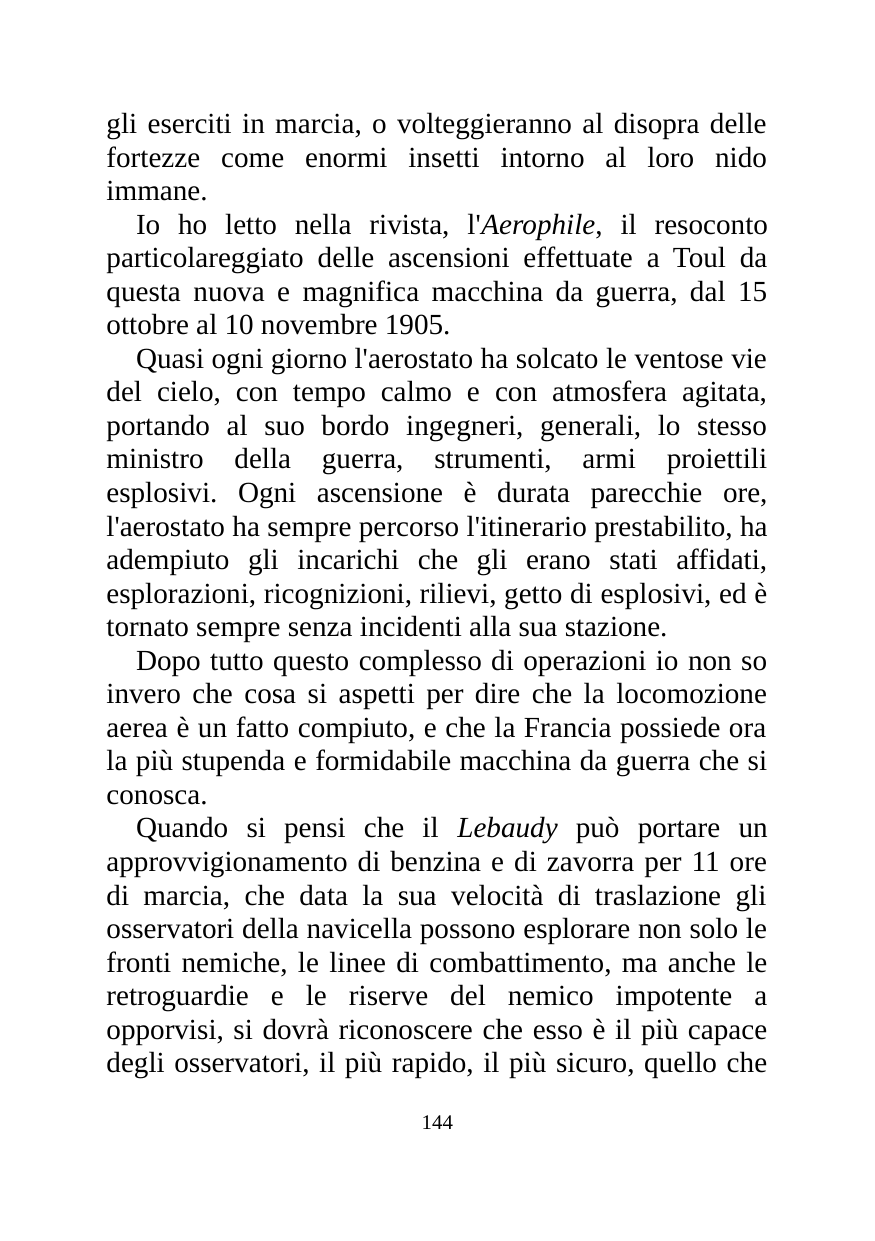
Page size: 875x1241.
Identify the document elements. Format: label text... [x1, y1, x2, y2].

text Quando si pensi che il Lebaudy può portare un approvvigionamento di benzina e di zavorra per 11 ore di marcia, che data la sua velocità di traslazione gli osservatori della navicella possono esplorare non solo le fronti nemiche, le linee di combattimento, ma anche le retroguardie e le riserve del nemico impotente a opporvisi, si dovrà riconoscere che esso è il più capace degli osservatori, il più rapido, il più sicuro, quello che [106, 811, 768, 1079]
text Dopo tutto questo complesso di operazioni io non so invero che cosa si aspetti per dire che la locomozione aerea è un fatto compiuto, e che la Francia possiede ora la più stupenda e formidabile macchina da guerra che si conosca. [106, 643, 768, 811]
text Io ho letto nella rivista, l'Aerophile, il resoconto particolareggiato delle ascensioni effettuate a Toul da questa nuova e magnifica macchina da guerra, dal 15 ottobre al 10 novembre 1905. [106, 207, 768, 341]
text Quasi ogni giorno l'aerostato ha solcato le ventose vie del cielo, con tempo calmo e con atmosfera agitata, portando al suo bordo ingegneri, generali, lo stesso ministro della guerra, strumenti, armi proiettili esplosivi. Ogni ascensione è durata parecchie ore, l'aerostato ha sempre percorso l'itinerario prestabilito, ha adempiuto gli incarichi che gli erano stati affidati, esplorazioni, ricognizioni, rilievi, getto di esplosivi, ed è tornato sempre senza incidenti alla sua stazione. [106, 341, 768, 643]
text gli eserciti in marcia, o volteggieranno al disopra delle fortezze come enormi insetti intorno al loro nido immane. [106, 106, 768, 207]
